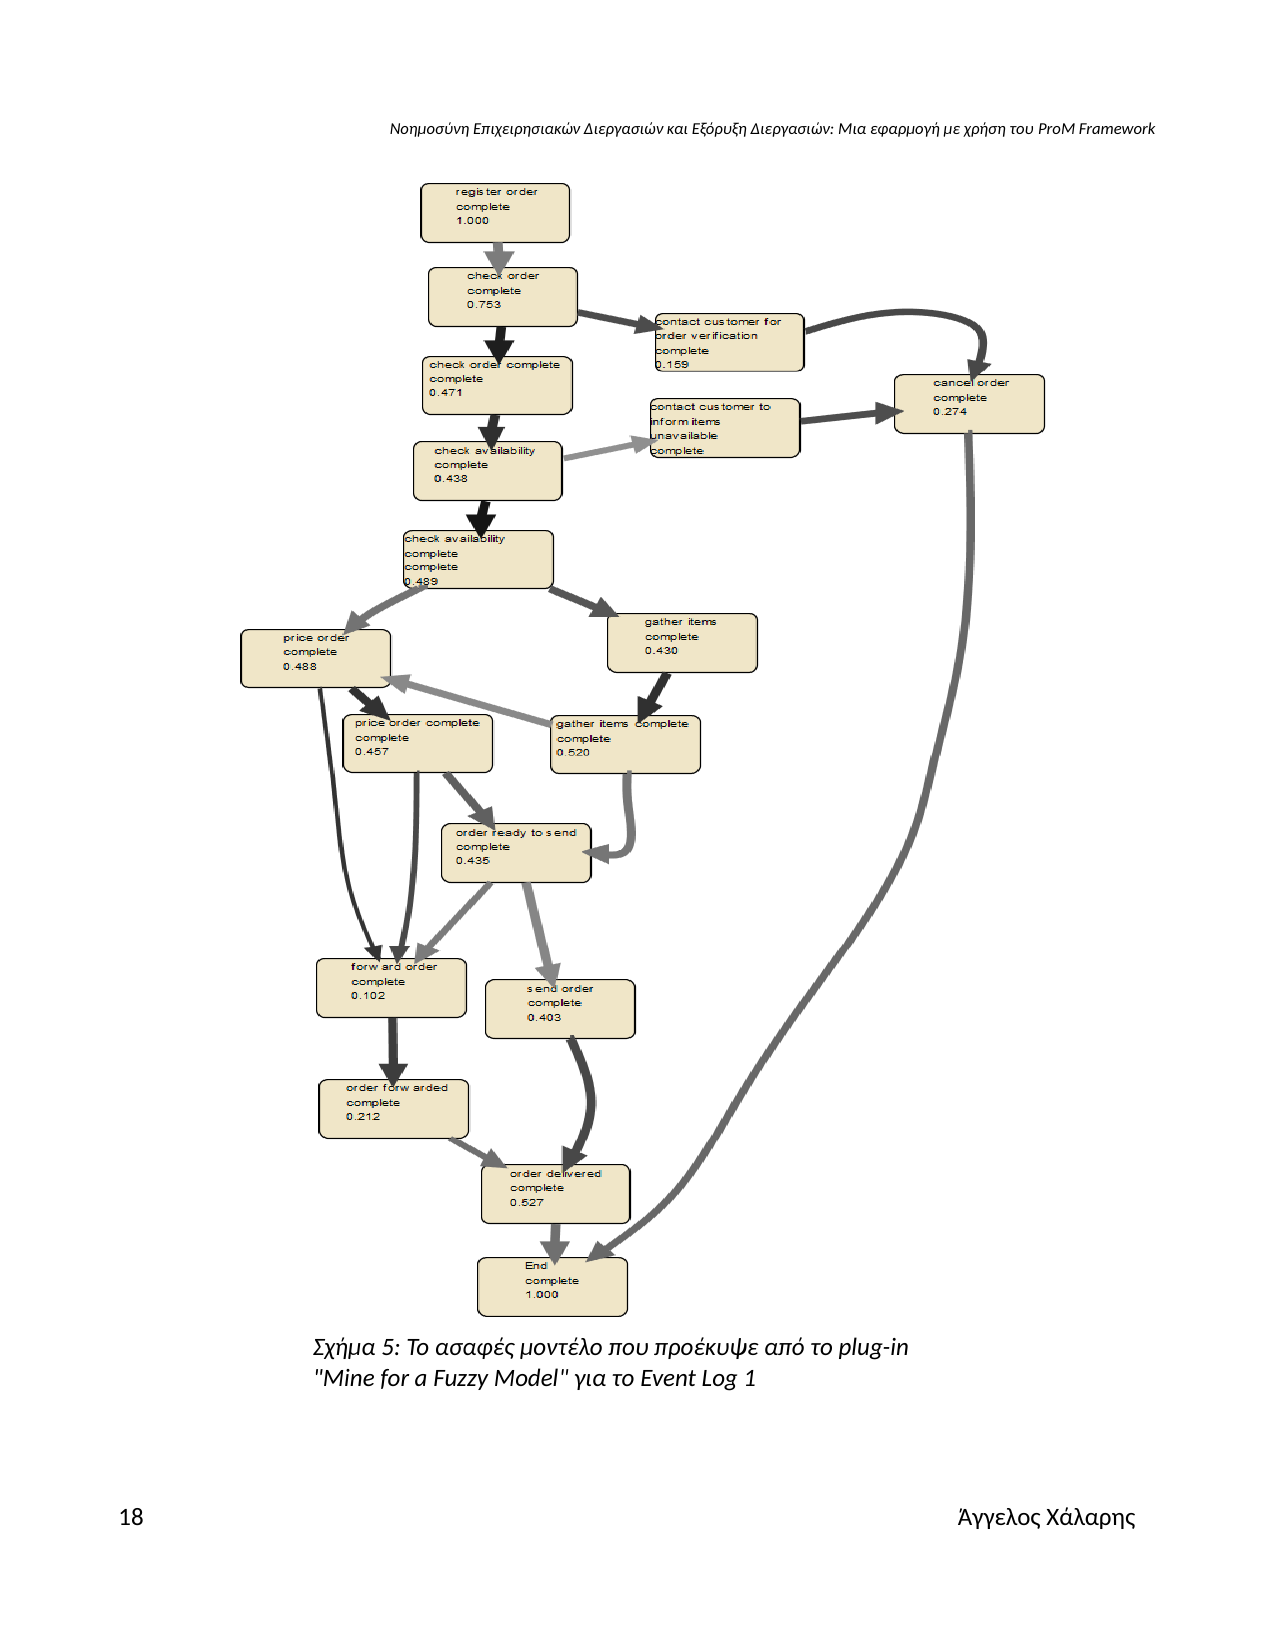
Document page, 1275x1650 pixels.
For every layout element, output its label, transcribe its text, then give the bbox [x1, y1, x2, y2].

picture [208, 180, 1067, 1332]
text Σχήμα 5: Το ασαφές μοντέλο που προέκυψε από το plug-in "Mine for a Fuzzy Model" για το Event Log 1 [313, 1332, 962, 1392]
